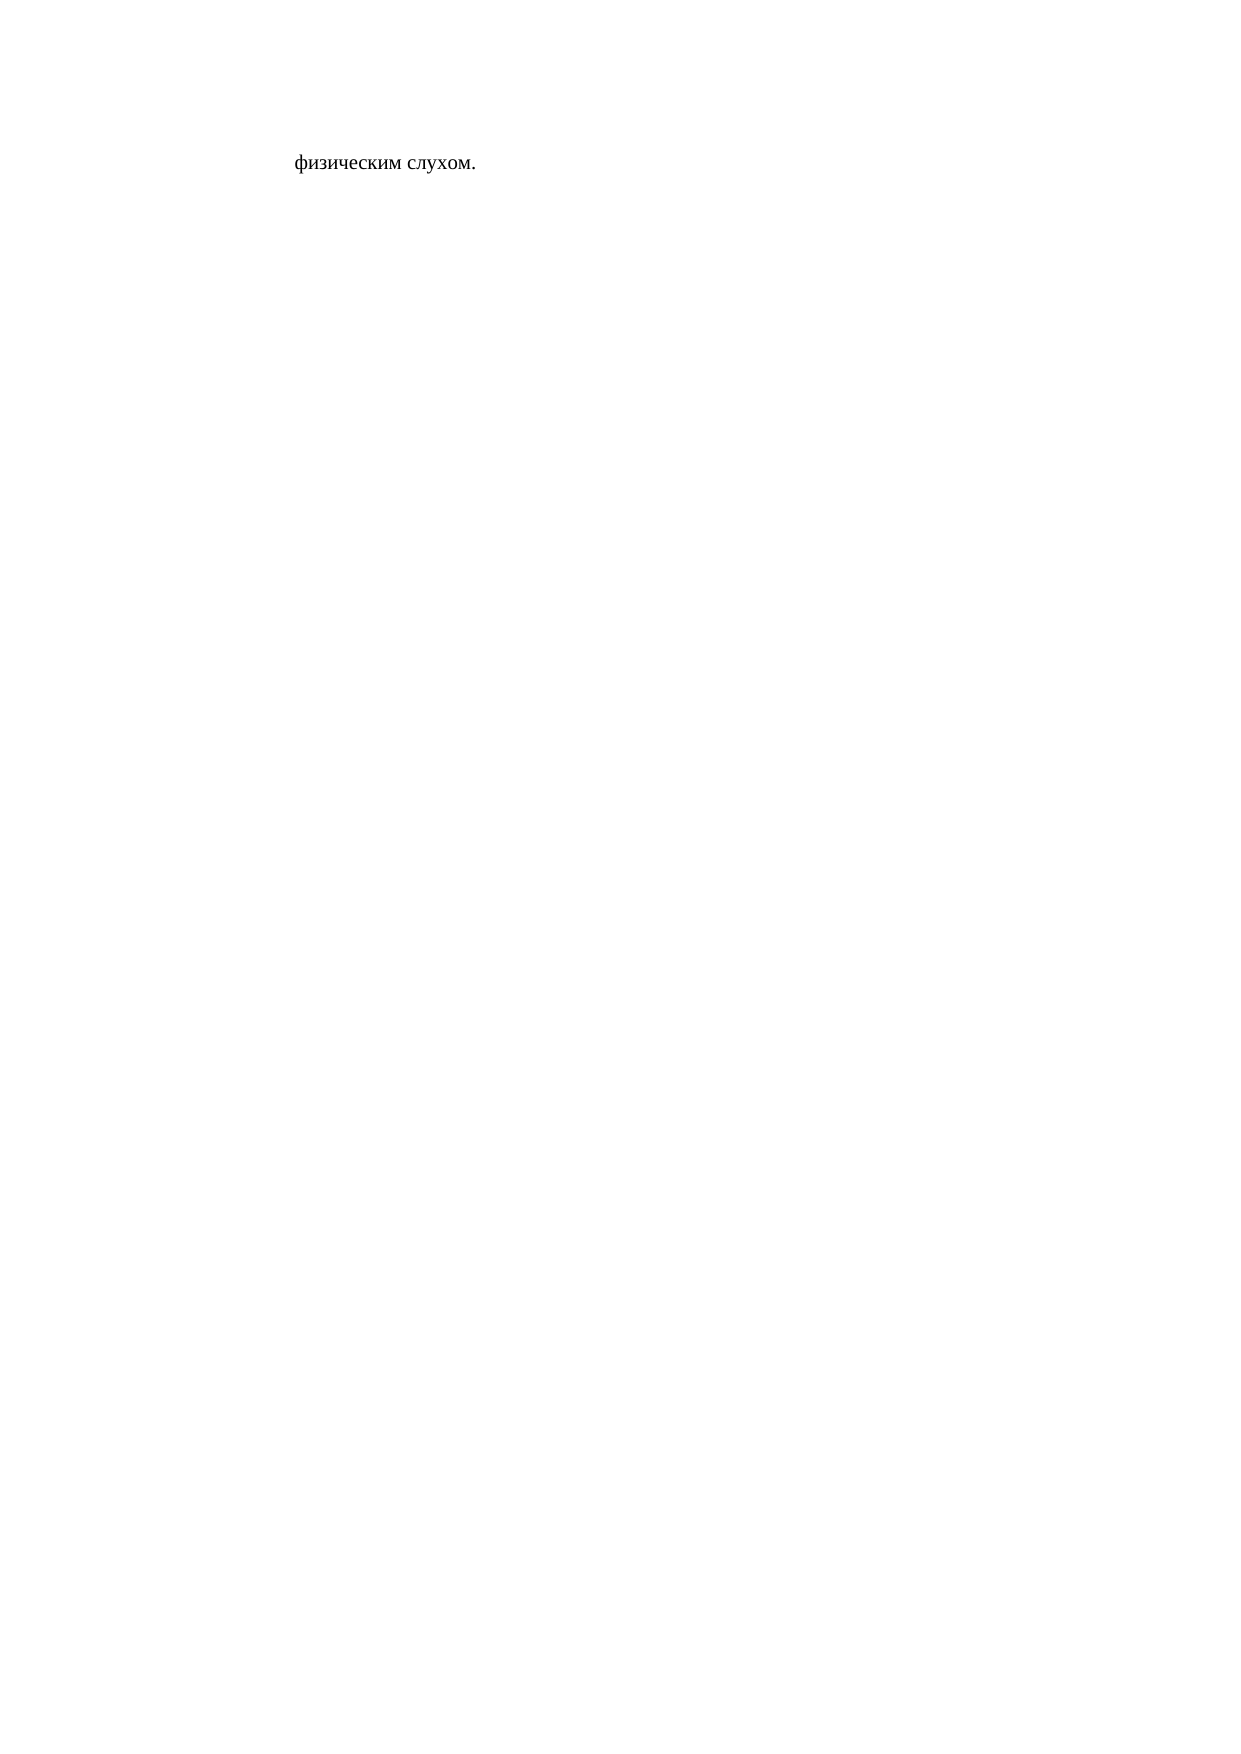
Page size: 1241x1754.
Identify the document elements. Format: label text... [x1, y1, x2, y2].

text физическим слухом. [294, 150, 1019, 174]
